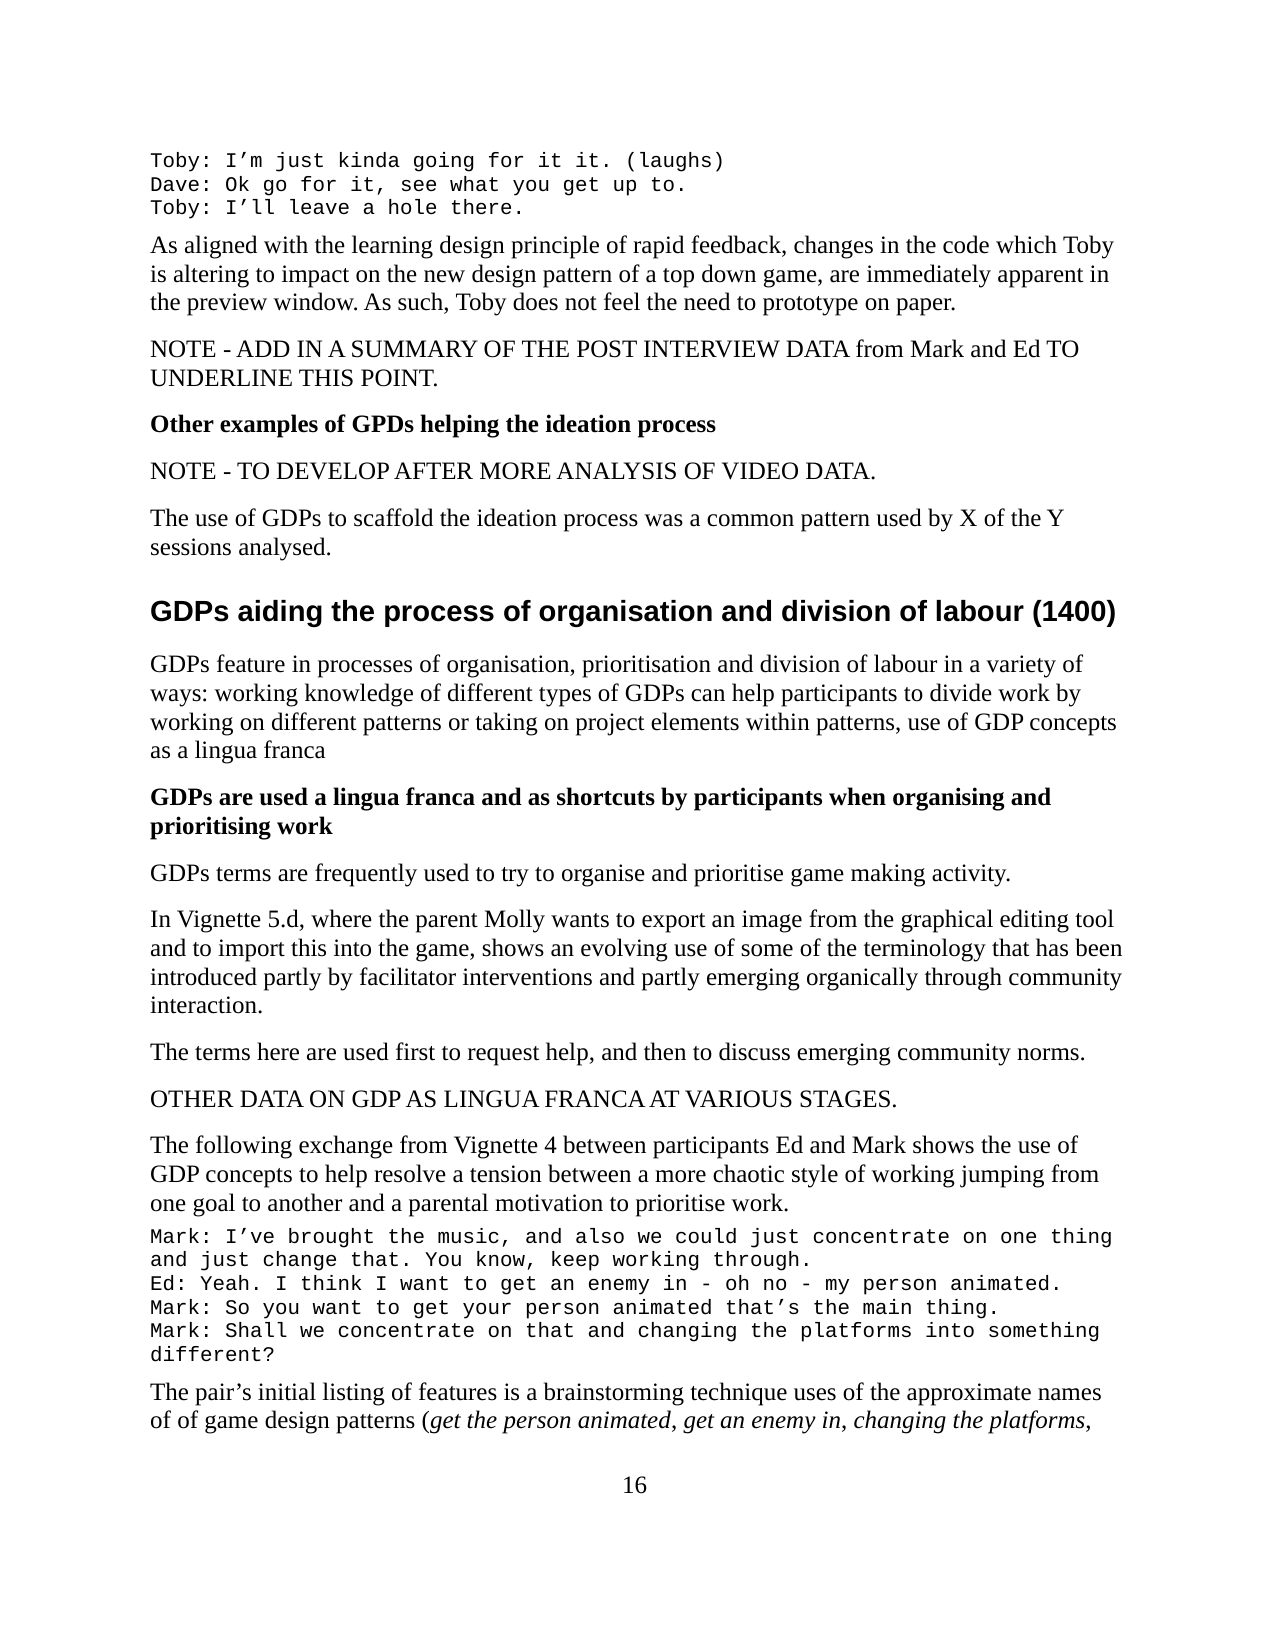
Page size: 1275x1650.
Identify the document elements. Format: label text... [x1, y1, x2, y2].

text NOTE - ADD IN A SUMMARY OF THE POST INTERVIEW DATA from Mark and Ed TO UNDERLINE THIS POINT. [150, 334, 1125, 392]
text Dave: Ok go for it, see what you get up to. [150, 174, 1125, 197]
text Other examples of GPDs helping the ideation process [150, 409, 1125, 438]
text The following exchange from Vignette 4 between participants Ed and Mark shows the use of GDP concepts to help resolve a tension between a more chaotic style of working jumping from one goal to another and a parental motivation to prioritise work. [150, 1131, 1125, 1217]
text The terms here are used first to request help, and then to discuss emerging community norms. [150, 1037, 1125, 1066]
text As aligned with the learning design principle of rapid feedback, changes in the code which Toby is altering to impact on the new design pattern of a top down game, are immediately apparent in the preview window. As such, Toby does not feel the need to prototype on paper. [150, 230, 1125, 316]
subtitle GDPs aiding the process of organisation and division of labour (1400) [150, 594, 1125, 628]
text The use of GDPs to scaffold the ideation process was a common pattern used by X of the Y sessions analysed. [150, 503, 1125, 560]
text GDPs terms are frequently used to try to organise and prioritise game making activity. [150, 858, 1125, 886]
text Ed: Yeah. I think I want to get an enemy in - oh no - my person animated. [150, 1273, 1125, 1297]
text GDPs feature in processes of organisation, prioritisation and division of labour in a variety of ways: working knowledge of different types of GDPs can help participants to divide work by working on different patterns or taking on project elements within patterns, use of GDP concepts as a lingua franca [150, 649, 1125, 764]
text GDPs are used a lingua franca and as shortcuts by participants when organising and prioritising work [150, 782, 1125, 840]
text In Vignette 5.d, where the parent Molly wants to export an image from the graphical editing tool and to import this into the game, shows an evolving use of some of the terminology that has been introduced partly by facilitator interventions and partly emerging organically through community interaction. [150, 904, 1125, 1019]
text Toby: I’ll leave a hole there. [150, 197, 1125, 221]
text Toby: I’m just kinda going for it it. (laughs) [150, 150, 1125, 174]
text Mark: So you want to get your person animated that’s the main thing. [150, 1297, 1125, 1320]
text NOTE - TO DEVELOP AFTER MORE ANALYSIS OF VIDEO DATA. [150, 456, 1125, 485]
text OTHER DATA ON GDP AS LINGUA FRANCA AT VARIOUS STAGES. [150, 1084, 1125, 1113]
text Mark: I’ve brought the music, and also we could just concentrate on one thing and just change that. You know, keep working through. [150, 1226, 1125, 1273]
text Mark: Shall we concentrate on that and changing the platforms into something different? [150, 1320, 1125, 1368]
text The pair’s initial listing of features is a brainstorming technique uses of the approximate names of of game design patterns (get the person animated, get an enemy in, changing the platforms, [150, 1377, 1125, 1434]
